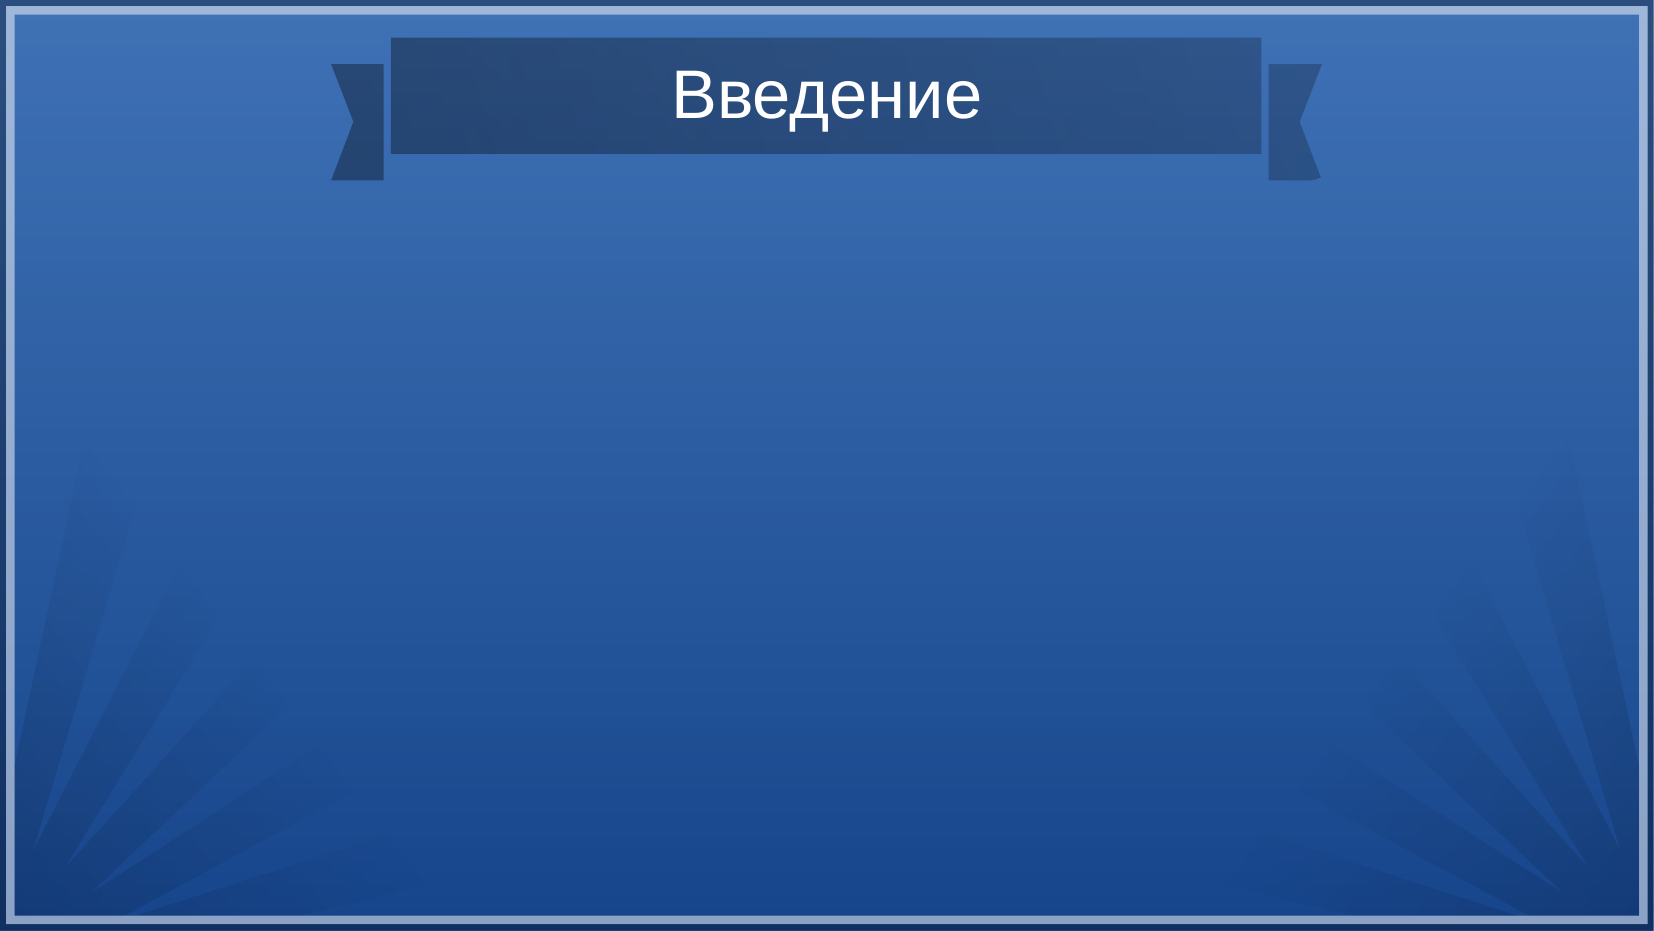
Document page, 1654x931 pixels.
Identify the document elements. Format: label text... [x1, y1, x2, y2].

title Введение [389, 35, 1264, 154]
